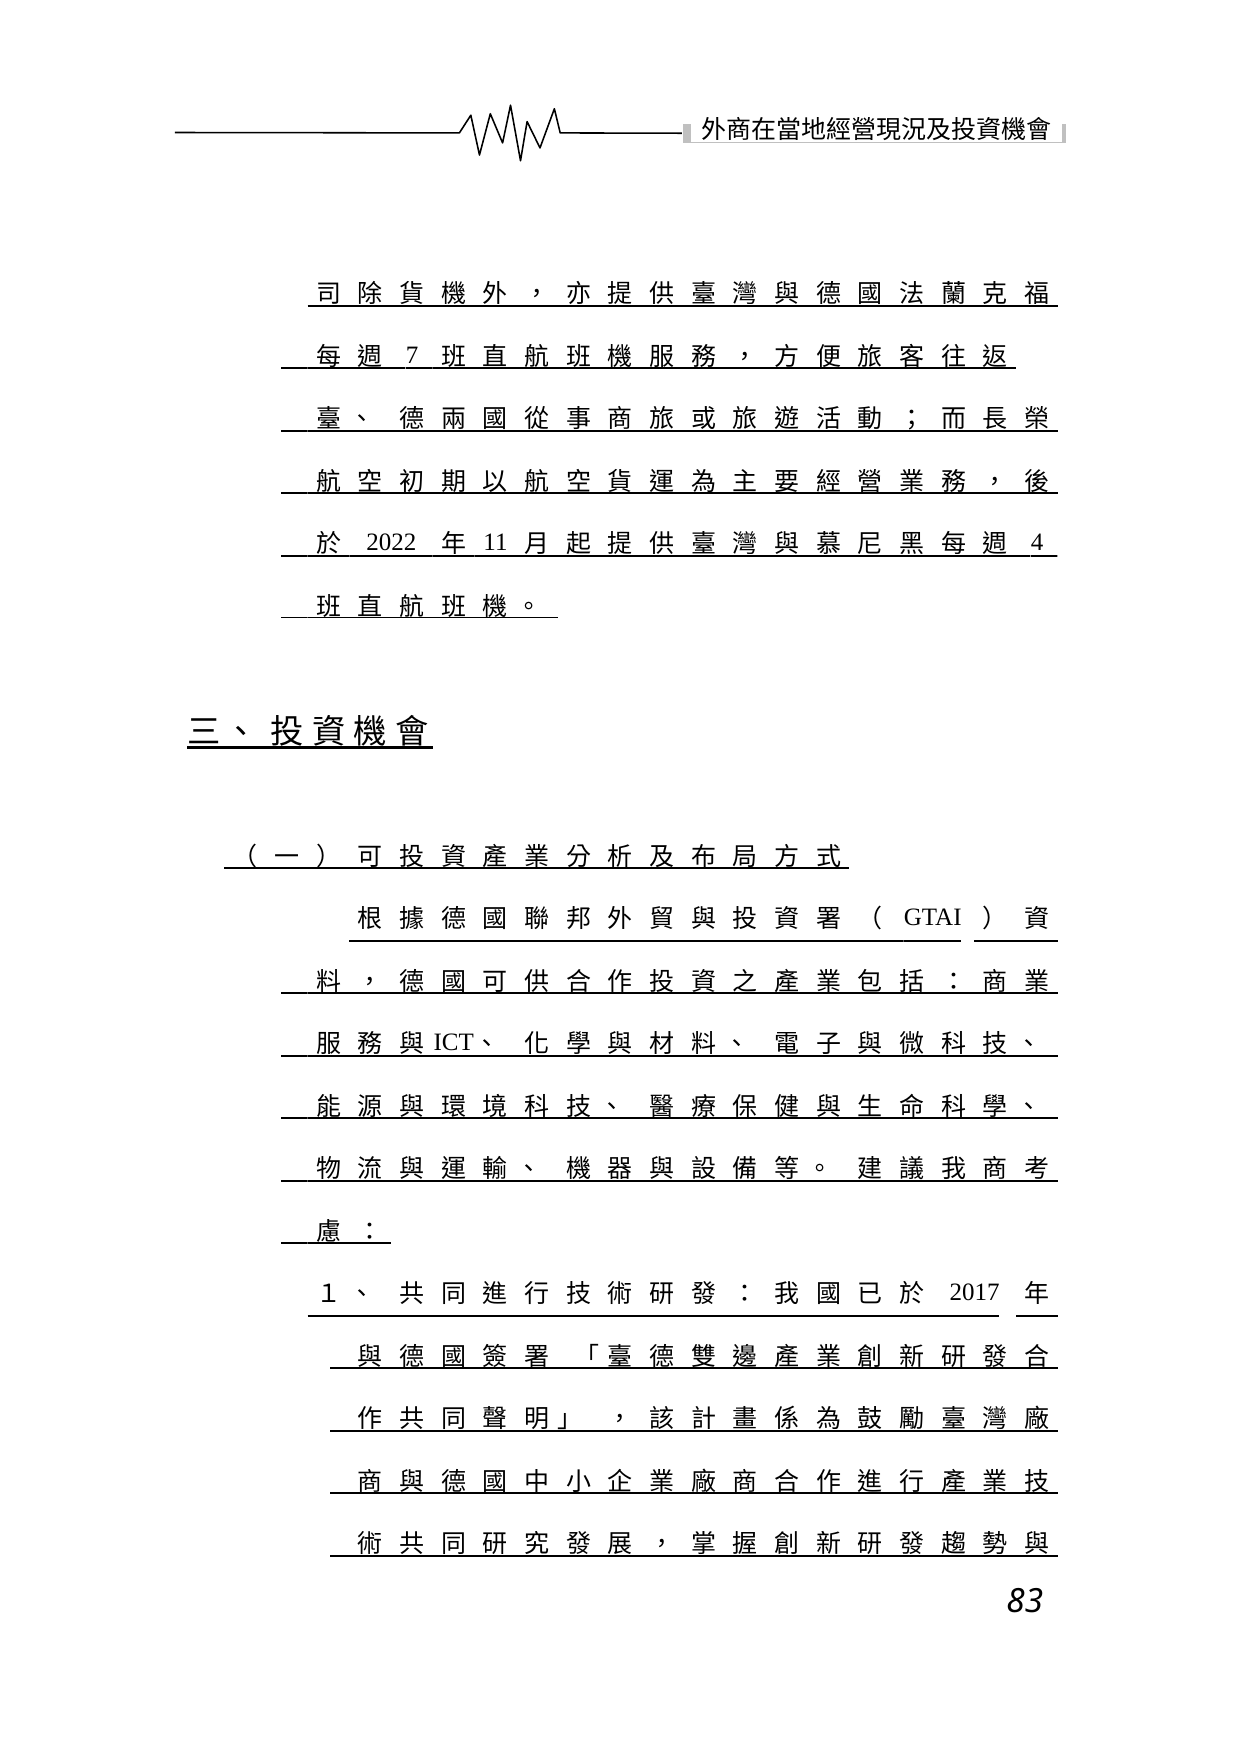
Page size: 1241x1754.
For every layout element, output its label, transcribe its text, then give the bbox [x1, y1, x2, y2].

text 物流與運輸、機器與設備等。建議我商考 [281, 1119, 1058, 1180]
text （一）可投資產業分析及布局方式 [207, 813, 1058, 875]
text 於2022年11月起提供臺灣與慕尼黑每週4 [281, 494, 1058, 555]
text 三、投資機會 [183, 688, 1058, 750]
text 根據德國聯邦外貿與投資署（GTAI）資料，德國可供合作投資之產業包括：商業 [281, 875, 1058, 992]
text １、共同進行技術研發：我國已於2017年與德國簽署「臺德雙邊產業創新研發合作共同聲明」，該計畫係為鼓勵臺灣廠商與德國中小企業廠商合作進行產業技術共同研究發展，掌握創新研發趨勢與 [281, 1250, 1058, 1563]
text 慮： [281, 1182, 1058, 1250]
text 班直航班機。 [281, 557, 1058, 625]
text 航空初期以航空貨運為主要經營業務，後 [281, 432, 1058, 492]
text 司除貨機外，亦提供臺灣與德國法蘭克福每週7班直航班機服務，方便旅客往返臺、德兩國從事商旅或旅遊活動；而長榮 [281, 250, 1058, 430]
text 服務與ICT、化學與材料、電子與微科技、 [281, 994, 1058, 1055]
text 能源與環境科技、醫療保健與生命科學、 [281, 1057, 1058, 1117]
